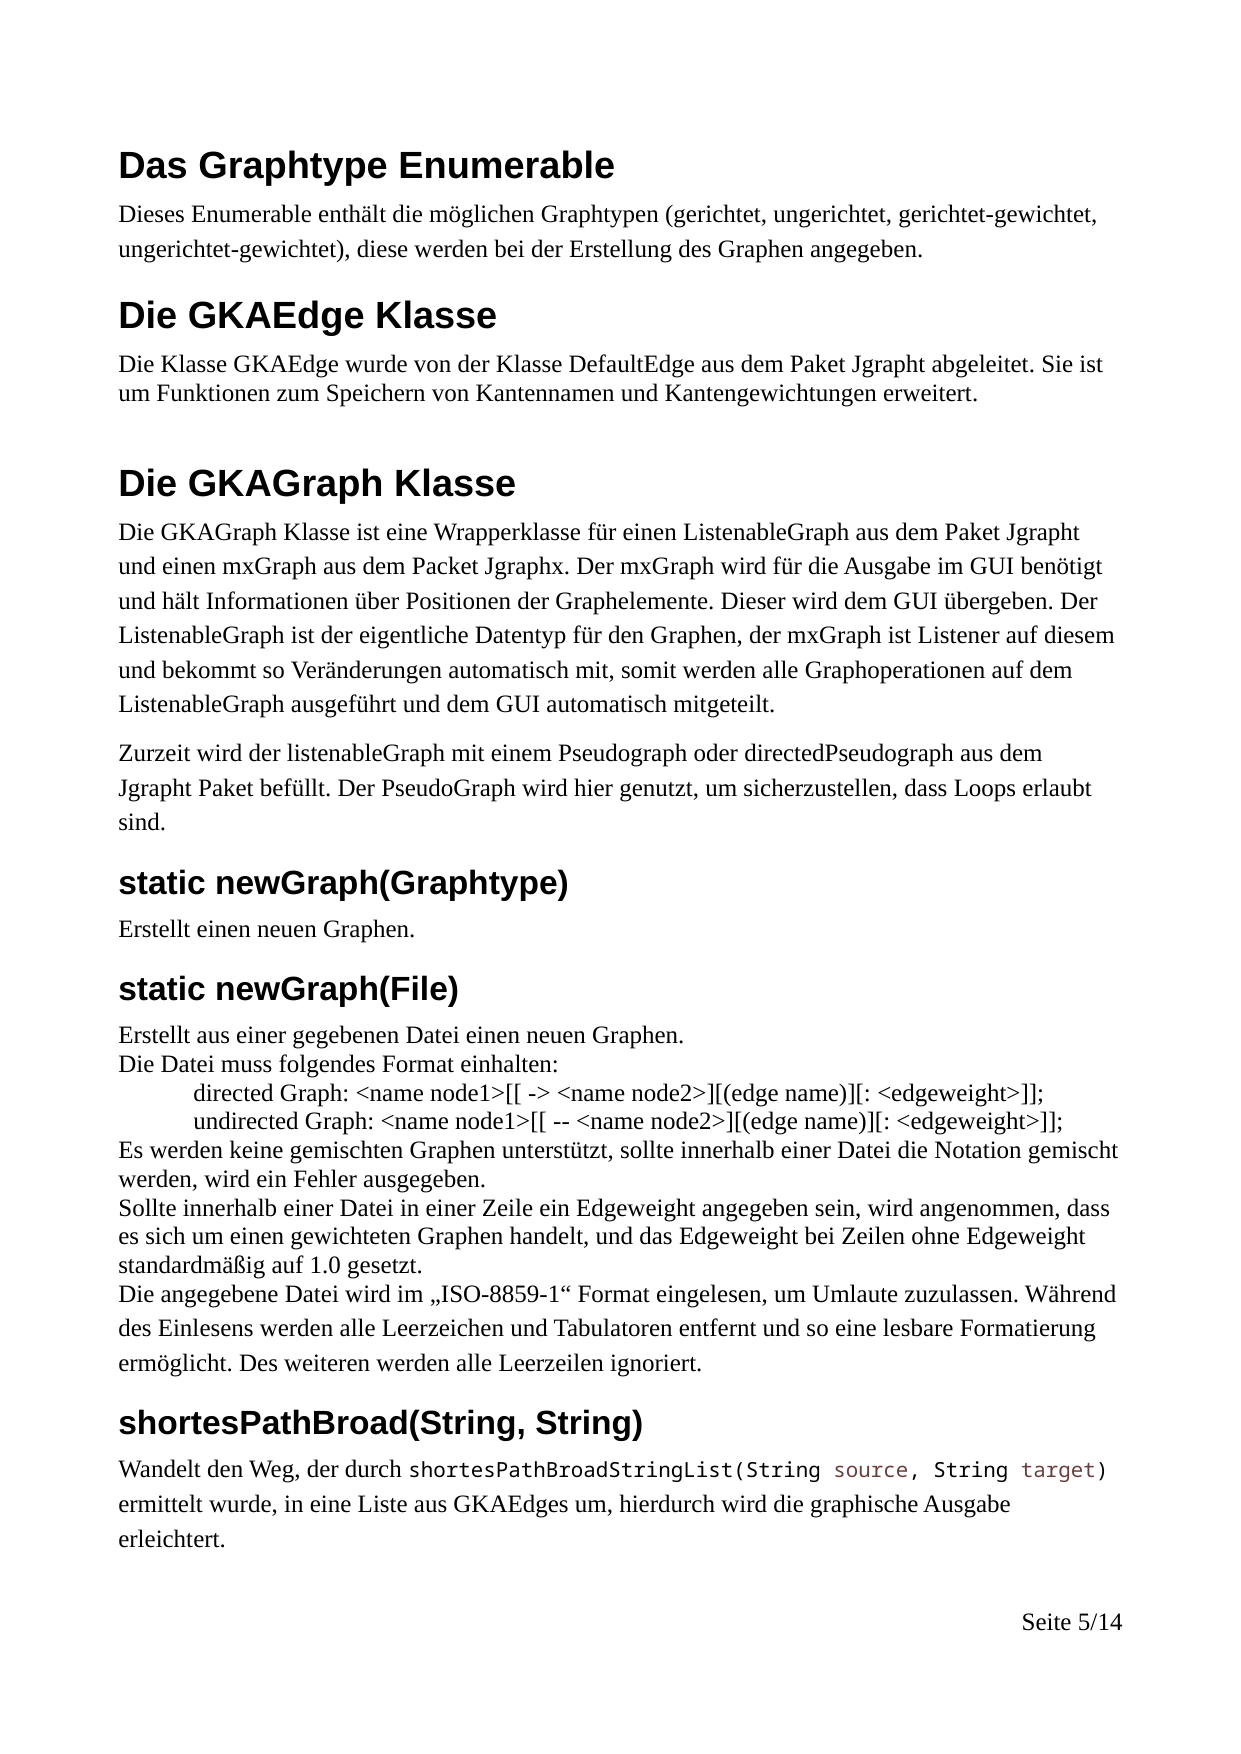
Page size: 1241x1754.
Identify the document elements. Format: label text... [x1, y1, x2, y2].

subtitle Das Graphtype Enumerable [118, 143, 1122, 187]
text Die angegebene Datei wird im „ISO-8859-1“ Format eingelesen, um Umlaute zuzulassen. Während des Einlesens werden alle Leerzeichen und Tabulatoren entfernt und so eine lesbare Formatierung ermöglicht. Des weiteren werden alle Leerzeilen ignoriert. [118, 1279, 1122, 1377]
subtitle Die GKAEdge Klasse [118, 293, 1122, 337]
text Die Datei muss folgendes Format einhalten: [118, 1049, 1122, 1078]
text Dieses Enumerable enthält die möglichen Graphtypen (gerichtet, ungerichtet, gerichtet-gewichtet, ungerichtet-gewichtet), diese werden bei der Erstellung des Graphen angegeben. [118, 199, 1122, 262]
text Erstellt aus einer gegebenen Datei einen neuen Graphen. [118, 1020, 1122, 1049]
text Sollte innerhalb einer Datei in einer Zeile ein Edgeweight angegeben sein, wird angenommen, dass es sich um einen gewichteten Graphen handelt, und das Edgeweight bei Zeilen ohne Edgeweight standardmäßig auf 1.0 gesetzt. [118, 1193, 1122, 1279]
text Es werden keine gemischten Graphen unterstützt, sollte innerhalb einer Datei die Notation gemischt werden, wird ein Fehler ausgegeben. [118, 1135, 1122, 1193]
subtitle static newGraph(Graphtype) [118, 862, 1122, 901]
text Erstellt einen neuen Graphen. [118, 914, 1122, 942]
text directed Graph: <name node1>[[ -> <name node2>][(edge name)][: <edgeweight>]]; [118, 1078, 1122, 1106]
subtitle Die GKAGraph Klasse [118, 461, 1122, 504]
text undirected Graph: <name node1>[[ -- <name node2>][(edge name)][: <edgeweight>]]; [118, 1106, 1122, 1135]
text Wandelt den Weg, der durch shortesPathBroadStringList(String source, String target) ermittelt wurde, in eine Liste aus GKAEdges um, hierdurch wird die graphische Ausgabe erleichtert. [118, 1454, 1122, 1553]
text Die Klasse GKAEdge wurde von der Klasse DefaultEdge aus dem Paket Jgrapht abgeleitet. Sie ist um Funktionen zum Speichern von Kantennamen und Kantengewichtungen erweitert. [118, 349, 1122, 407]
text Die GKAGraph Klasse ist eine Wrapperklasse für einen ListenableGraph aus dem Paket Jgrapht und einen mxGraph aus dem Packet Jgraphx. Der mxGraph wird für die Ausgabe im GUI benötigt und hält Informationen über Positionen der Graphelemente. Dieser wird dem GUI übergeben. Der ListenableGraph ist der eigentliche Datentyp für den Graphen, der mxGraph ist Listener auf diesem und bekommt so Veränderungen automatisch mit, somit werden alle Graphoperationen auf dem ListenableGraph ausgeführt und dem GUI automatisch mitgeteilt. [118, 517, 1122, 718]
subtitle static newGraph(File) [118, 969, 1122, 1008]
text Zurzeit wird der listenableGraph mit einem Pseudograph oder directedPseudograph aus dem Jgrapht Paket befüllt. Der PseudoGraph wird hier genutzt, um sicherzustellen, dass Loops erlaubt sind. [118, 738, 1122, 836]
subtitle shortesPathBroad(String, String) [118, 1403, 1122, 1442]
